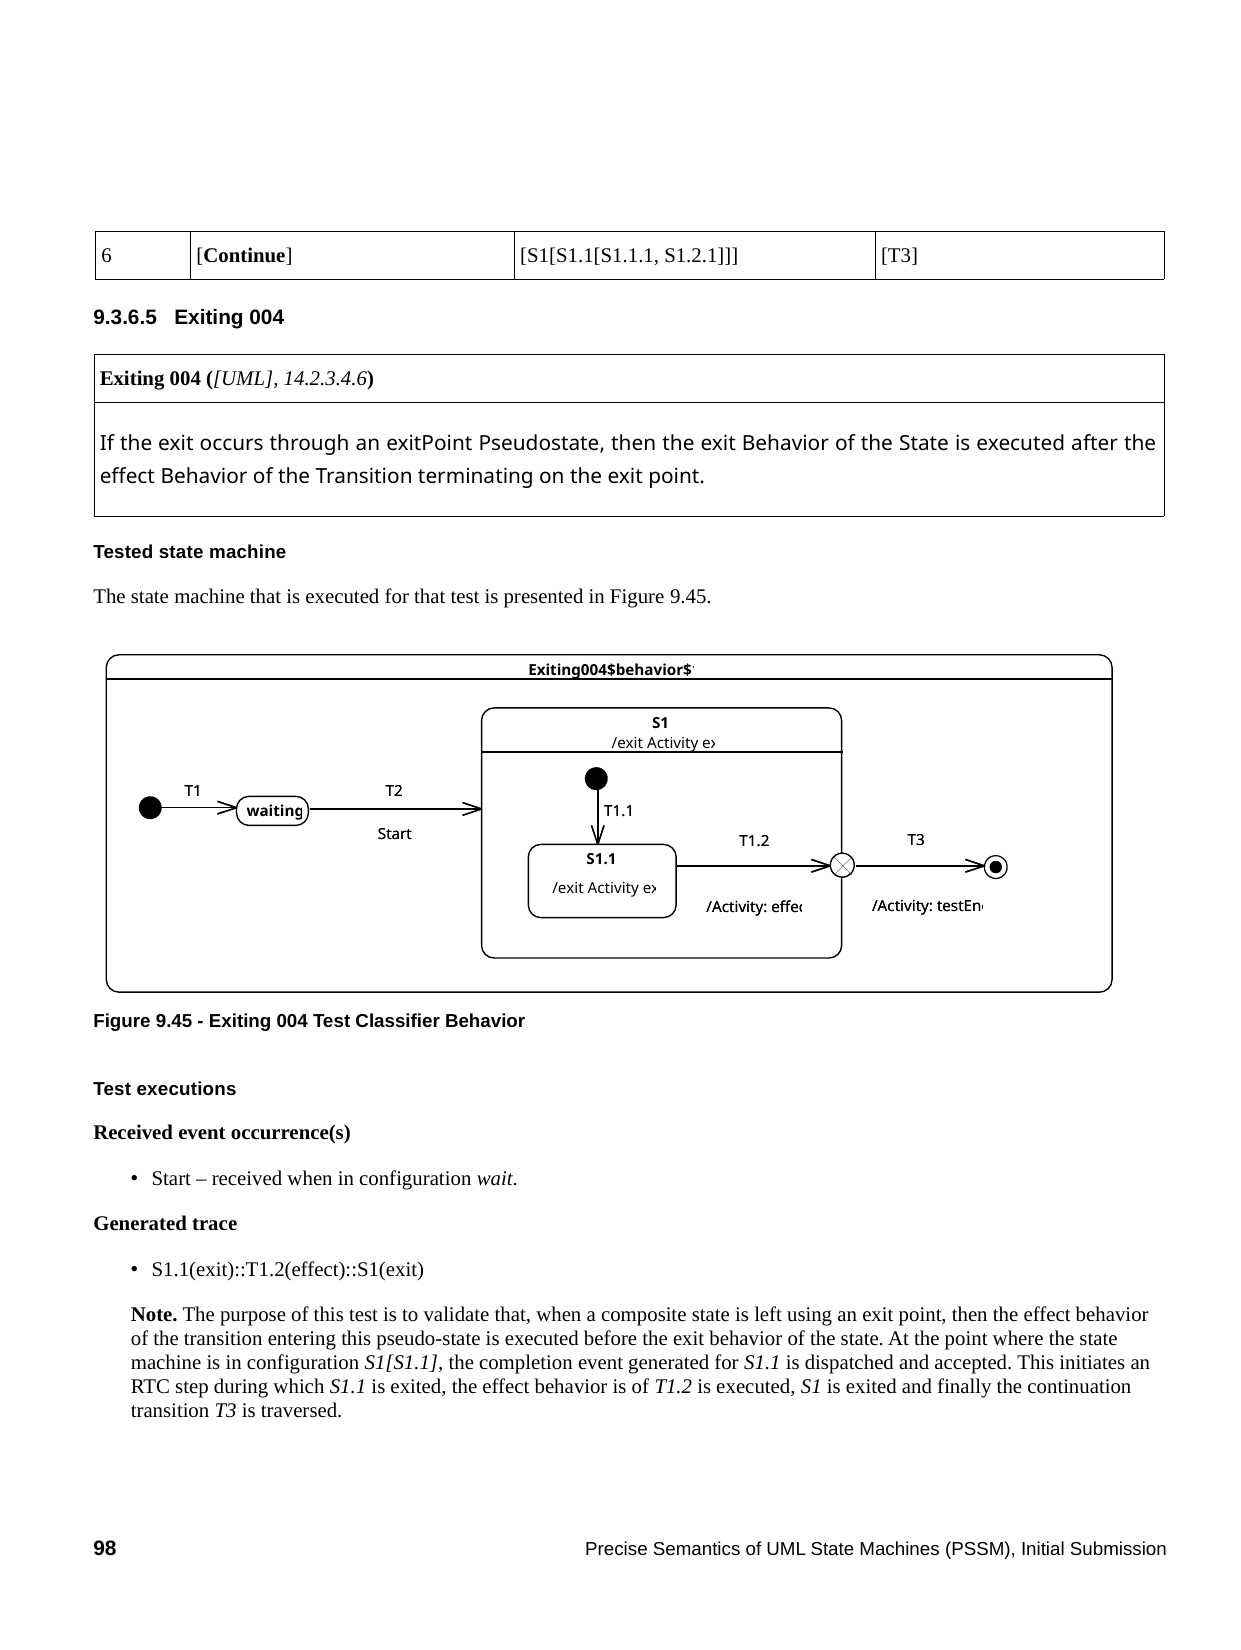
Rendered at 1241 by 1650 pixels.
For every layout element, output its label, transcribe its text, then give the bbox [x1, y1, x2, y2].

text Generated trace [93, 1211, 1164, 1235]
table_cell [S1[S1.1[S1.1.1, S1.2.1]]] [515, 232, 875, 279]
text Received event occurrence(s) [93, 1120, 1164, 1144]
subtitle Tested state machine [93, 541, 1164, 563]
text Note. The purpose of this test is to validate that, when a composite state is left using an exit point, then the effect behavior of the transition entering this pseudo-state is executed before the exit behavior of the state. At the point where the state machine is in configuration S1[S1.1], the completion event generated for S1.1 is dispatched and accepted. This initiates an RTC step during which S1.1 is exited, the effect behavior is of T1.2 is executed, S1 is exited and finally the continuation transition T3 is traversed. [131, 1302, 1164, 1422]
table_cell If the exit occurs through an exitPoint Pseudostate, then the exit Behavior of the State is executed after the effect Behavior of the Transition terminating on the exit point. [95, 403, 1164, 516]
subtitle Test executions [93, 1077, 1164, 1099]
text Figure 9.45 - Exiting 004 Test Classifier Behavior [93, 642, 1127, 1031]
table_cell [Continue] [191, 232, 514, 279]
subtitle Exiting 004 [93, 304, 1164, 329]
table_header Exiting 004 ([UML], 14.2.3.4.6) [95, 355, 1164, 402]
list S1.1(exit)::T1.2(effect)::S1(exit) [131, 1256, 1164, 1281]
table_cell [T3] [876, 232, 1164, 279]
list The state machine that is executed for that test is presented in Figure 9.45. [93, 584, 1164, 608]
list Start – received when in configuration wait. [131, 1165, 1164, 1190]
table_cell 6 [96, 232, 190, 279]
